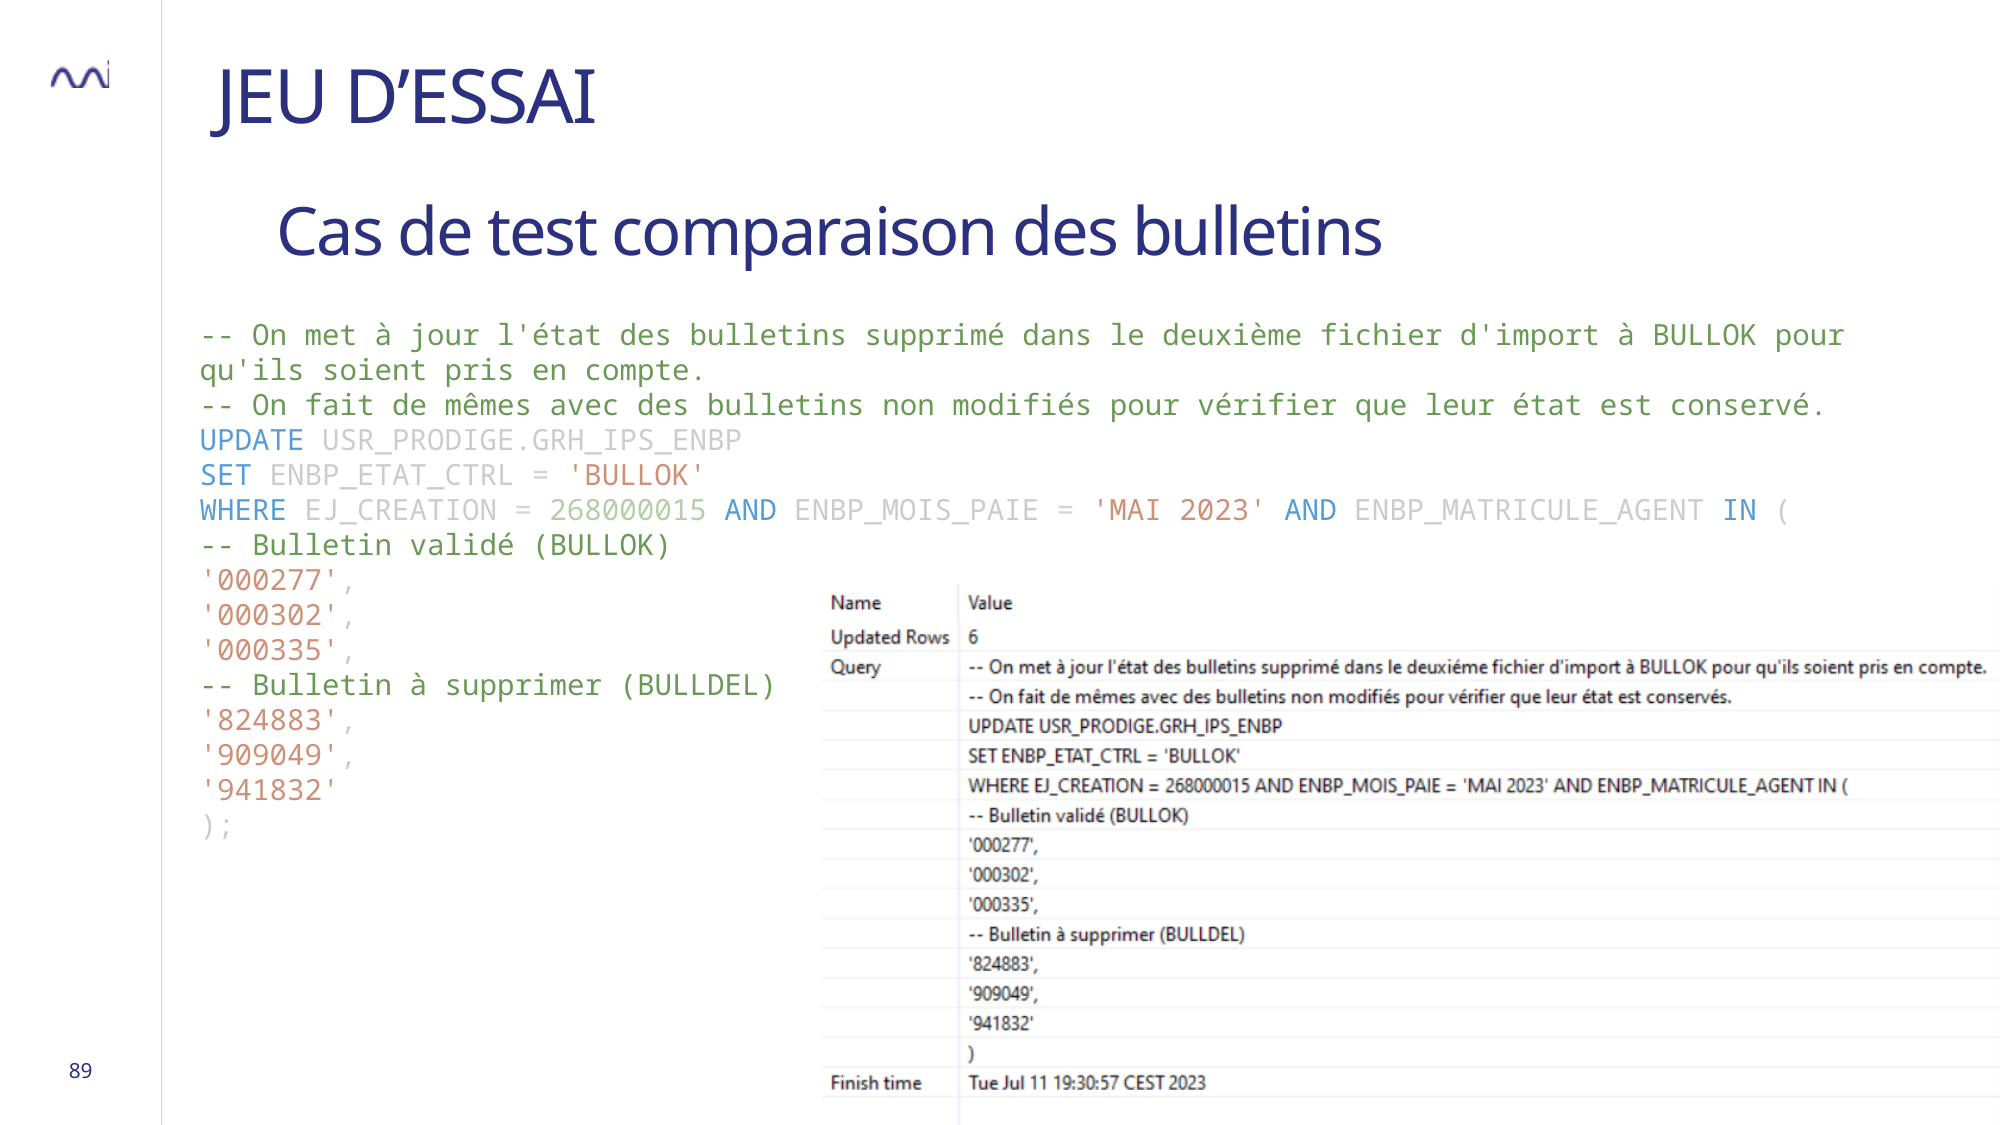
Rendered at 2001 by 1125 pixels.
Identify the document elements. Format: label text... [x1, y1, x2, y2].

picture [822, 583, 2000, 1125]
text_box Cas de test comparaison des bulletins [276, 172, 1641, 309]
text_box JEU D’ESSAI [216, 34, 1325, 140]
text_box -- On met à jour l'état des bulletins supprimé dans le deuxième fichier d'import à BULLOK pour qu'ils soient pris en compte. -- On fait de mêmes avec des bulletins non modifiés pour vérifier que leur état est conservé. UPDATE USR_PRODIGE.GRH_IPS_ENBP SET ENBP_ETAT_CTRL = 'BULLOK' WHERE EJ_CREATION = 268000015 AND ENBP_MOIS_PAIE = 'MAI 2023' AND ENBP_MATRICULE_AGENT IN ( -- Bulletin validé (BULLOK) '000277', '000302', '000335', -- Bulletin à supprimer (BULLDEL) '824883', '909049', '941832' ); [184, 309, 1932, 855]
text_box 89 [38, 1052, 123, 1091]
